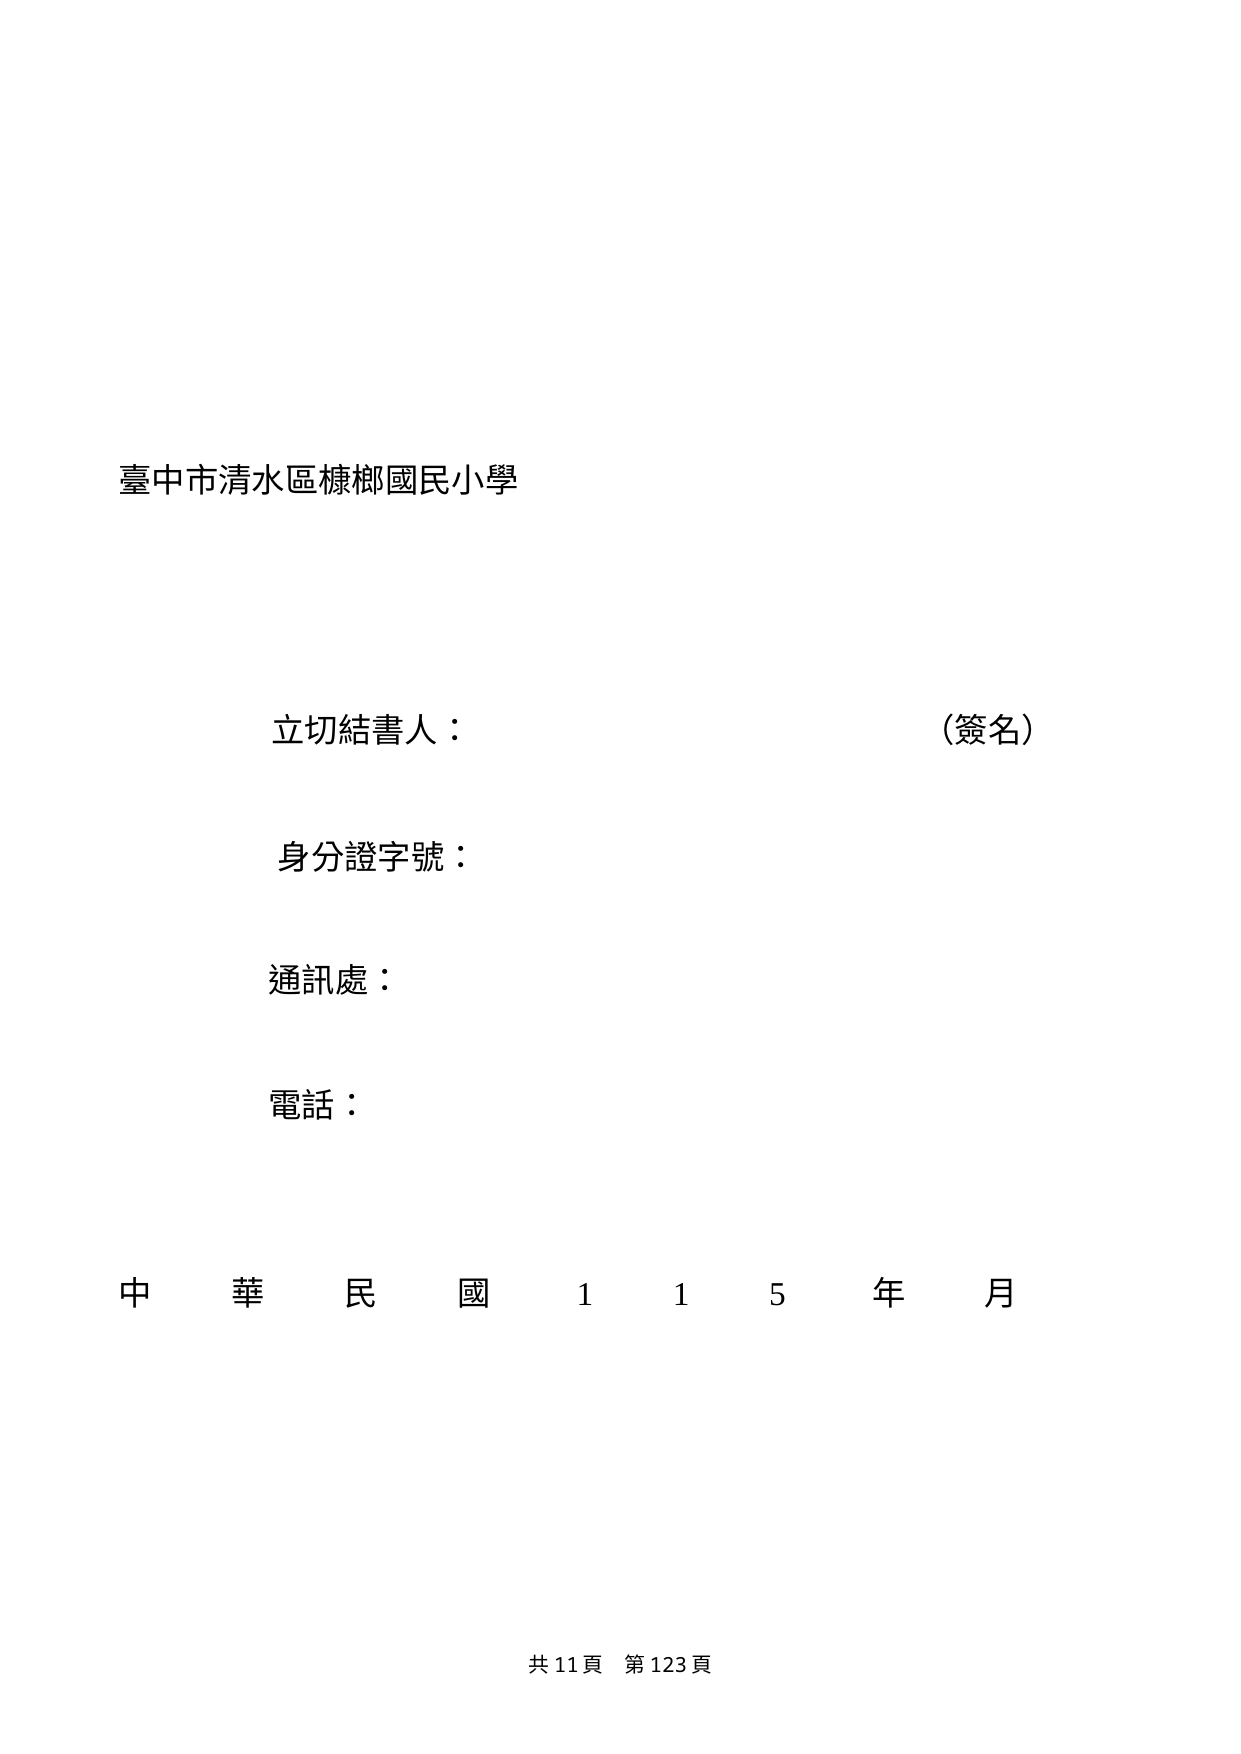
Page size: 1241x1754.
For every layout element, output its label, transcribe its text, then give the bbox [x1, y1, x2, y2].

text 中華民國115年月 [118, 1249, 1122, 1311]
text 臺中市清水區槺榔國民小學 [118, 436, 1122, 499]
text 通訊處： [118, 936, 1122, 999]
text 電話： [118, 1061, 1122, 1124]
text 立切結書人： （簽名） [118, 686, 1122, 749]
text 身分證字號： [118, 811, 1122, 874]
